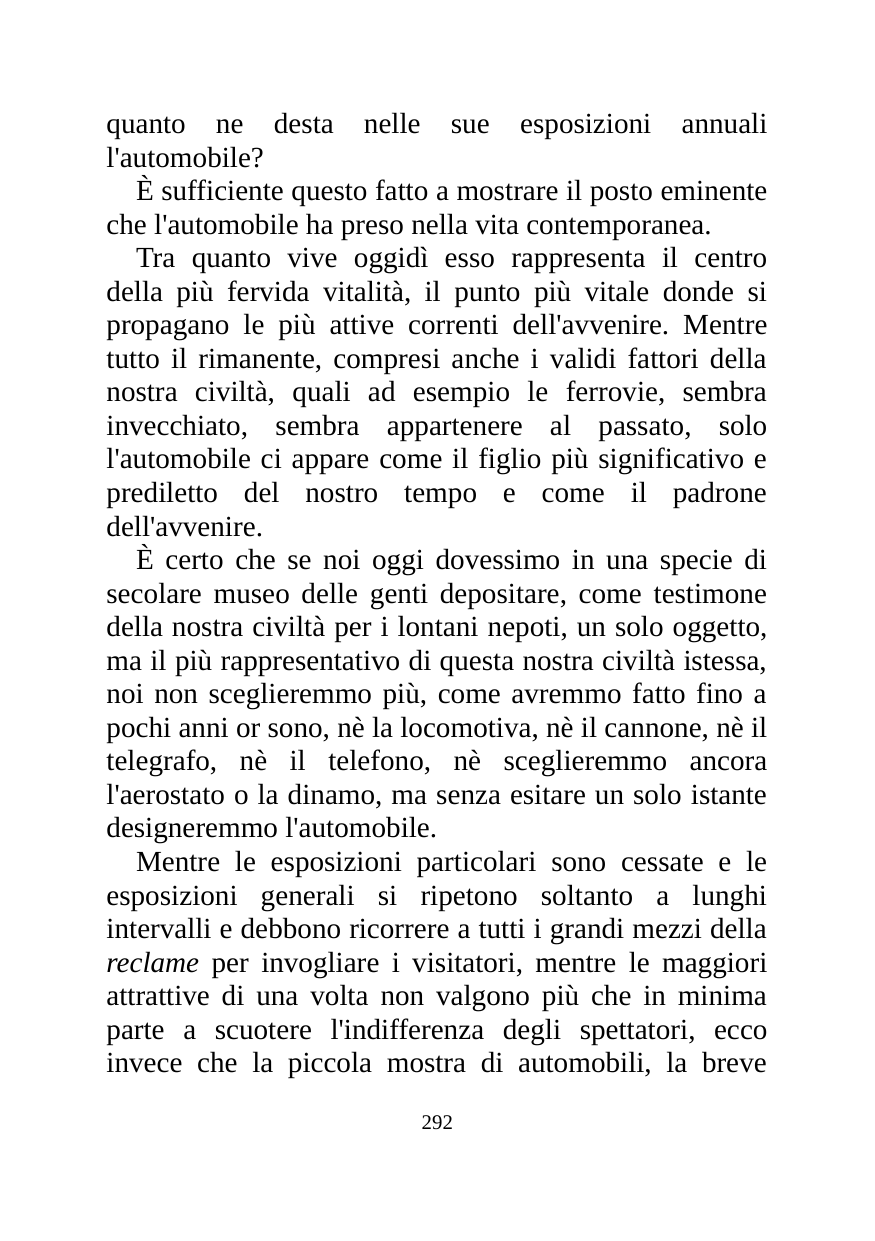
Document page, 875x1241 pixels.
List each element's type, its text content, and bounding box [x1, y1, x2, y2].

text Mentre le esposizioni particolari sono cessate e le esposizioni generali si ripetono soltanto a lunghi intervalli e debbono ricorrere a tutti i grandi mezzi della reclame per invogliare i visitatori, mentre le maggiori attrattive di una volta non valgono più che in minima parte a scuotere l'indifferenza degli spettatori, ecco invece che la piccola mostra di automobili, la breve [106, 844, 768, 1079]
text È sufficiente questo fatto a mostrare il posto eminente che l'automobile ha preso nella vita contemporanea. [106, 173, 768, 240]
text È certo che se noi oggi dovessimo in una specie di secolare museo delle genti depositare, come testimone della nostra civiltà per i lontani nepoti, un solo oggetto, ma il più rappresentativo di questa nostra civiltà istessa, noi non sceglieremmo più, come avremmo fatto fino a pochi anni or sono, nè la locomotiva, nè il cannone, nè il telegrafo, nè il telefono, nè sceglieremmo ancora l'aerostato o la dinamo, ma senza esitare un solo istante designeremmo l'automobile. [106, 542, 768, 844]
text Tra quanto vive oggidì esso rappresenta il centro della più fervida vitalità, il punto più vitale donde si propagano le più attive correnti dell'avvenire. Mentre tutto il rimanente, compresi anche i validi fattori della nostra civiltà, quali ad esempio le ferrovie, sembra invecchiato, sembra appartenere al passato, solo l'automobile ci appare come il figlio più significativo e prediletto del nostro tempo e come il padrone dell'avvenire. [106, 240, 768, 542]
text quanto ne desta nelle sue esposizioni annuali l'automobile? [106, 106, 768, 173]
